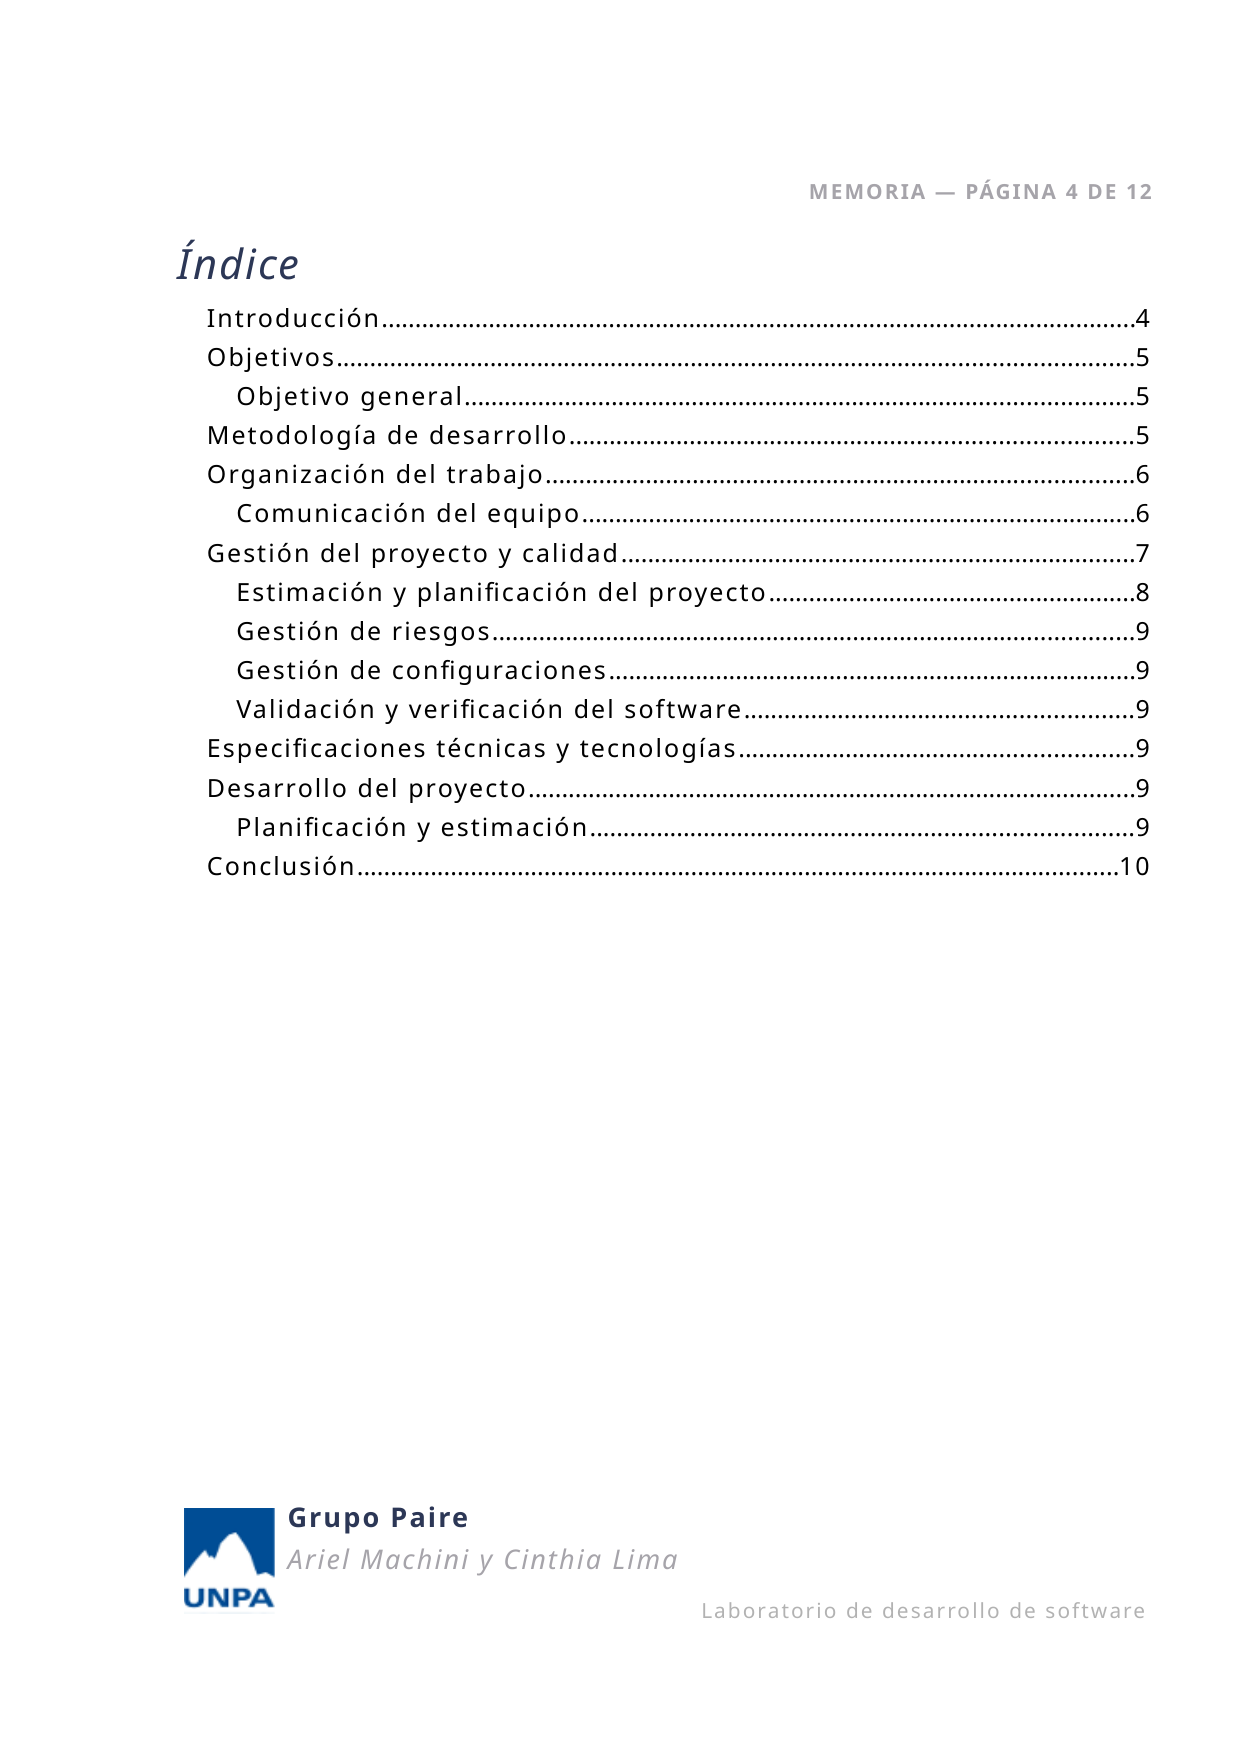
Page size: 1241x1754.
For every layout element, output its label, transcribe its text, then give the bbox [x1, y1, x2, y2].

text Planificación y estimación 9 [236, 809, 1152, 843]
text Conclusión 10 [207, 849, 1152, 883]
text Metodología de desarrollo 5 [207, 418, 1152, 452]
text Organización del trabajo 6 [207, 457, 1152, 491]
text Objetivo general 5 [236, 379, 1152, 413]
text Gestión de configuraciones 9 [236, 653, 1152, 687]
text Estimación y planificación del proyecto 8 [236, 574, 1152, 608]
text Índice [177, 235, 1152, 292]
text Validación y verificación del software 9 [236, 692, 1152, 726]
text Gestión del proyecto y calidad 7 [207, 535, 1152, 569]
picture [184, 1508, 275, 1614]
text Introducción 4 [207, 300, 1152, 334]
text Desarrollo del proyecto 9 [207, 770, 1152, 804]
text Objetivos 5 [207, 339, 1152, 373]
text Especificaciones técnicas y tecnologías 9 [207, 731, 1152, 765]
text Gestión de riesgos 9 [236, 614, 1152, 648]
text Comunicación del equipo 6 [236, 496, 1152, 530]
